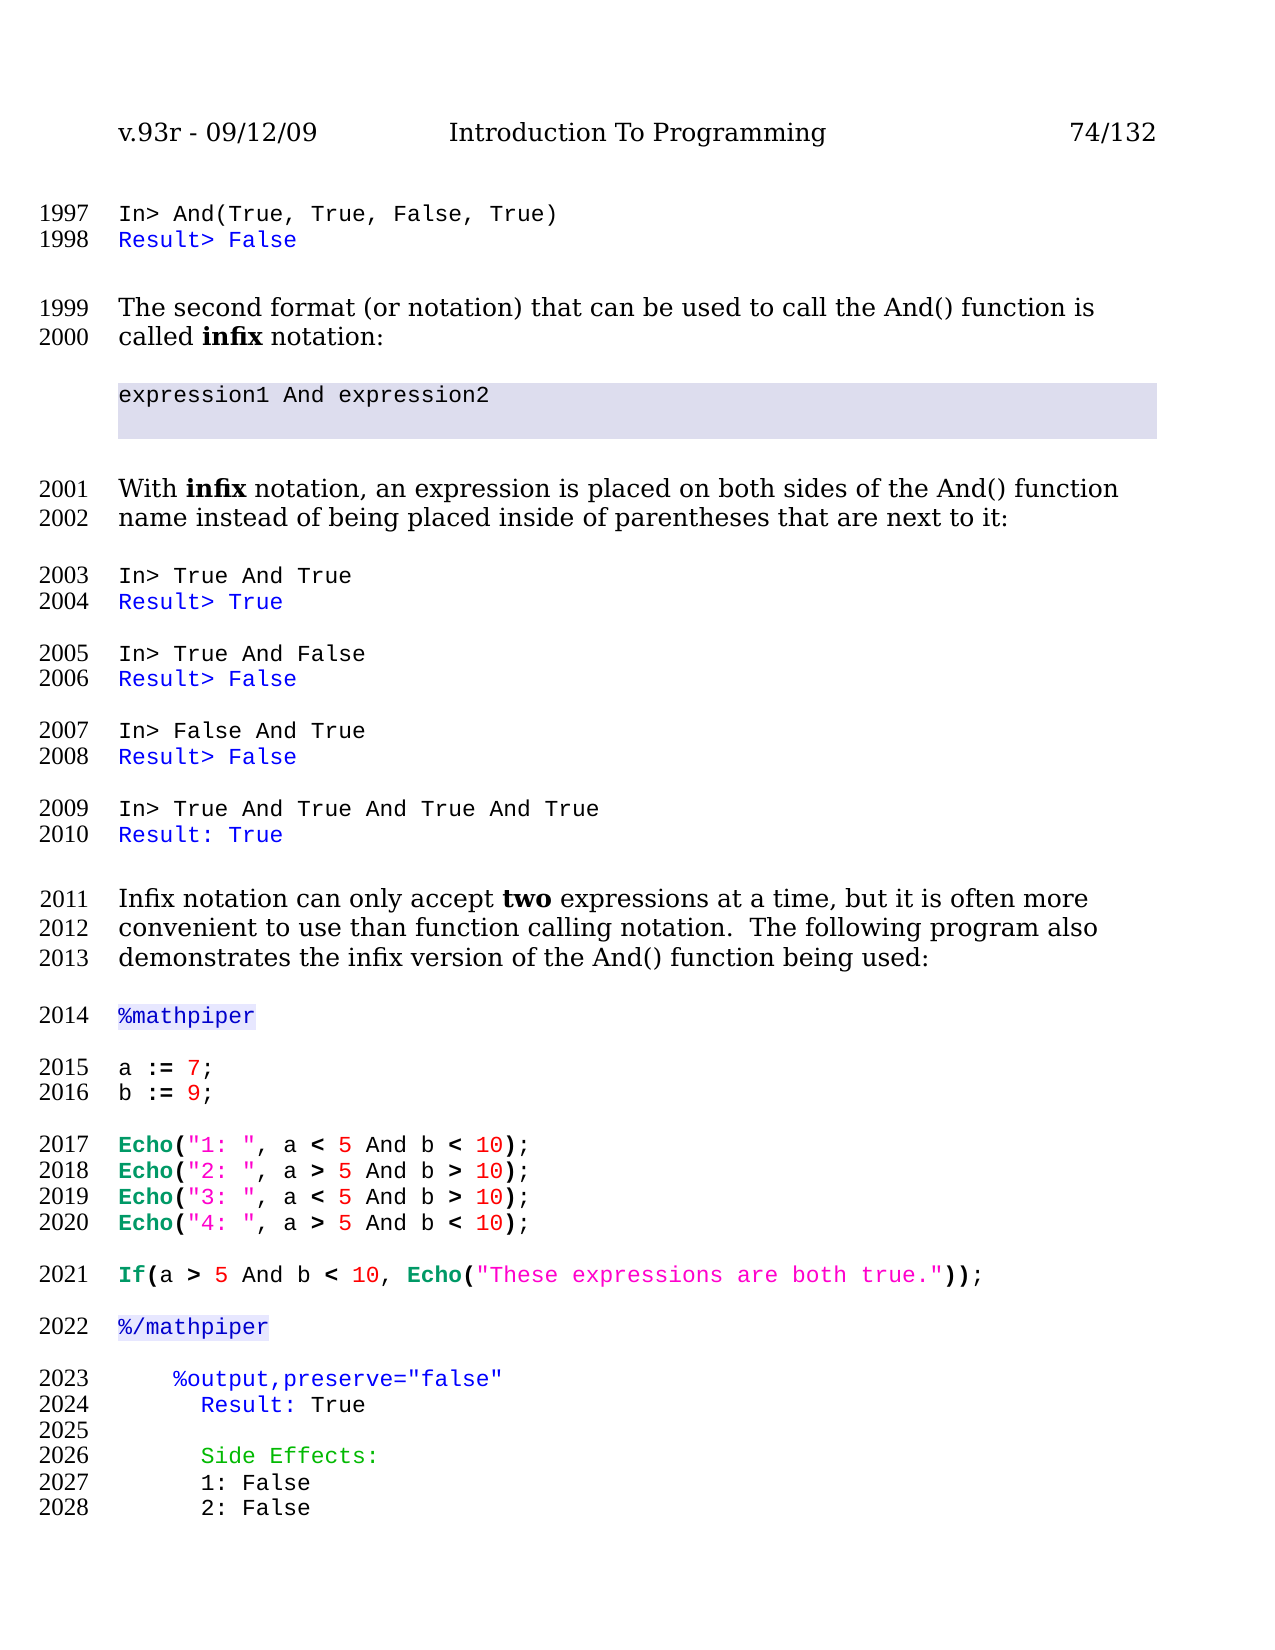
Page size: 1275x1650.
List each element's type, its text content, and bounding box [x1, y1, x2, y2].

text Echo("1: ", a < 5 And b < 10); [118, 1134, 1157, 1159]
text 2: False [118, 1497, 1157, 1523]
text In> True And True And True And True [118, 797, 1157, 823]
text If(a > 5 And b < 10, Echo("These expressions are both true.")); [118, 1263, 1157, 1289]
text Infix notation can only accept two expressions at a time, but it is often more convenient to use than function calling notation. The following program also demonstrates the infix version of the And() function being used: [118, 884, 1157, 972]
text In> True And False [118, 642, 1157, 668]
text Result: True [118, 823, 1157, 849]
text %mathpiper [118, 1004, 1157, 1030]
text In> And(True, True, False, True) [118, 203, 1157, 229]
text 1: False [118, 1471, 1157, 1497]
text Echo("3: ", a < 5 And b > 10); [118, 1186, 1157, 1211]
text The second format (or notation) that can be used to call the And() function is called infix notation: [118, 293, 1157, 351]
text b := 9; [118, 1082, 1157, 1108]
text With infix notation, an expression is placed on both sides of the And() function name instead of being placed inside of parentheses that are next to it: [118, 473, 1157, 532]
text a := 7; [118, 1056, 1157, 1082]
text Echo("4: ", a > 5 And b < 10); [118, 1211, 1157, 1237]
text In> False And True [118, 720, 1157, 746]
text Echo("2: ", a > 5 And b > 10); [118, 1159, 1157, 1186]
text In> True And True [118, 564, 1157, 590]
text Result> False [118, 229, 1157, 254]
text Side Effects: [118, 1445, 1157, 1471]
table_header expression1 And expression2 [118, 383, 1157, 439]
text %output,preserve="false" [118, 1367, 1157, 1393]
text Result: True [118, 1393, 1157, 1419]
text Result> False [118, 668, 1157, 694]
text Result> False [118, 746, 1157, 772]
text %/mathpiper [118, 1315, 1157, 1341]
text Result> True [118, 590, 1157, 616]
